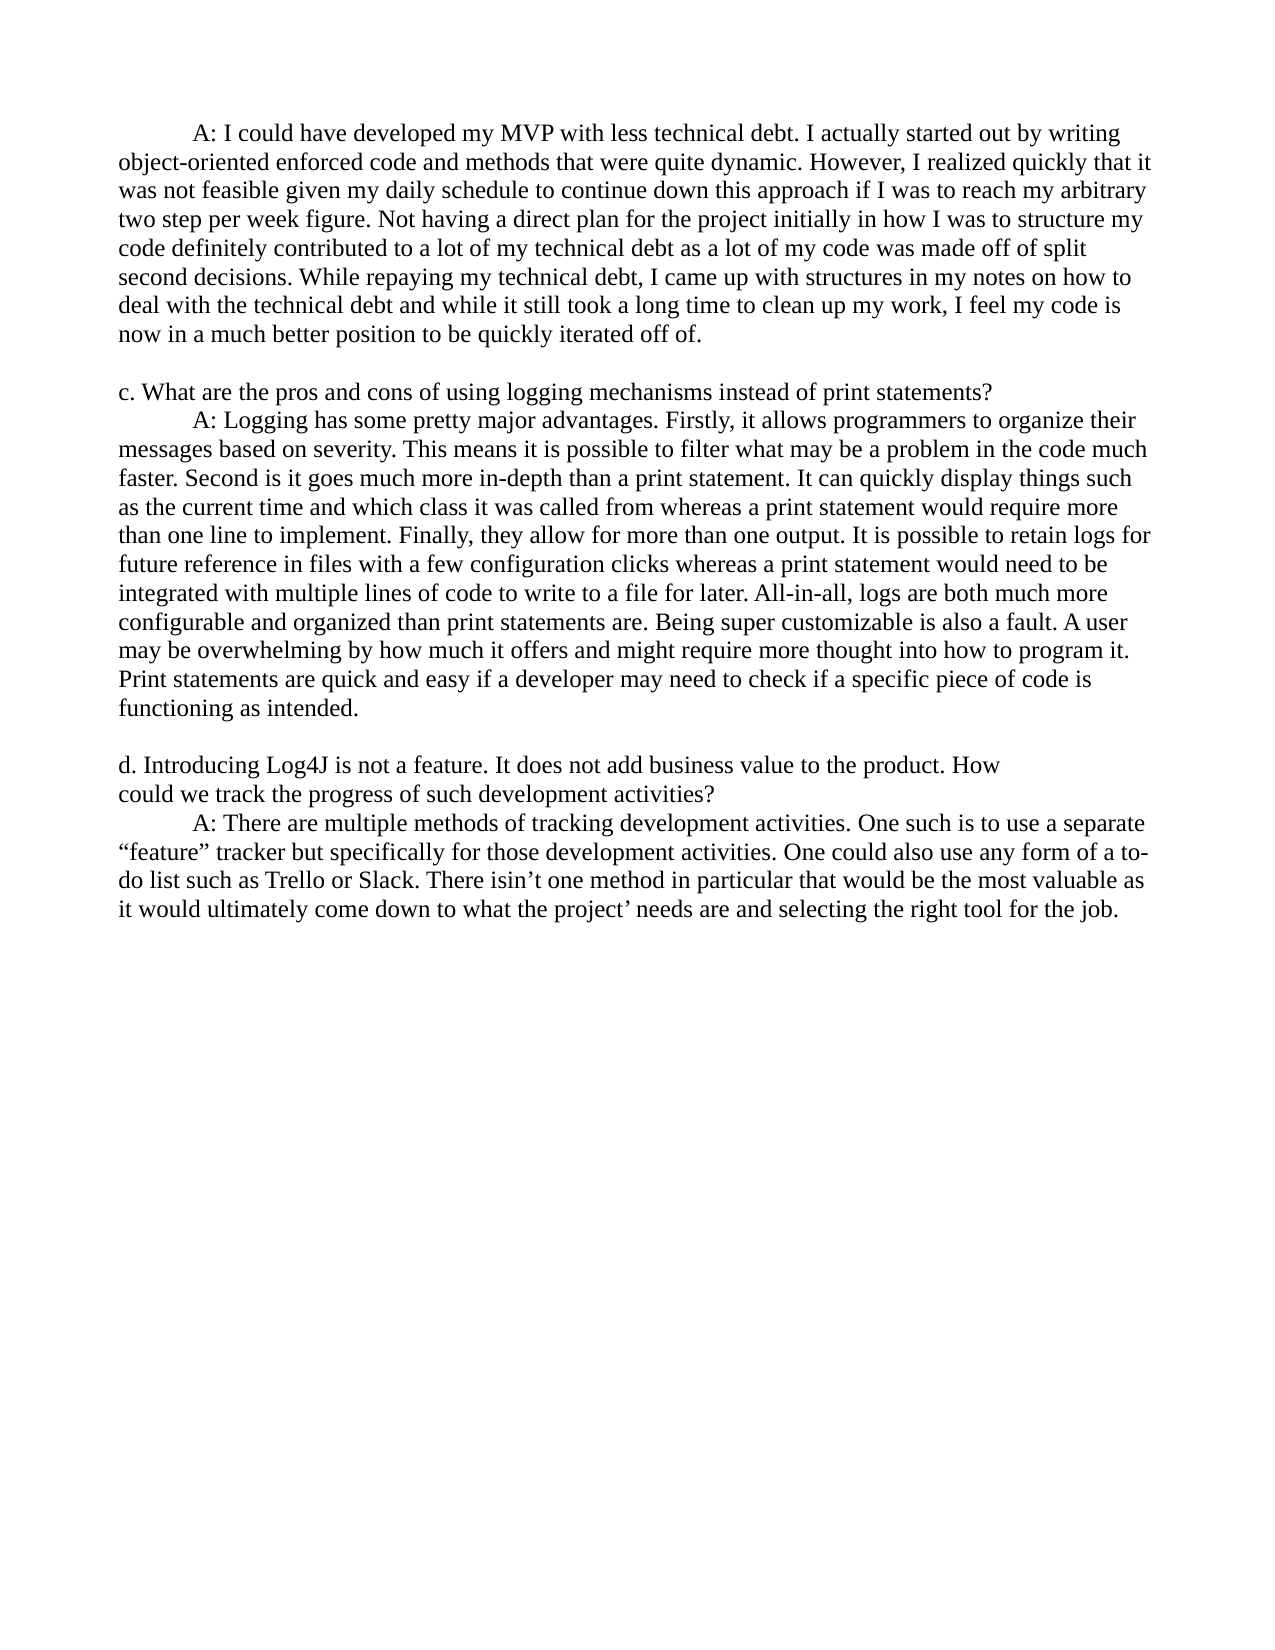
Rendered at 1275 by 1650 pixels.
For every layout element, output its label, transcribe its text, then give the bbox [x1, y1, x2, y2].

text d. Introducing Log4J is not a feature. It does not add business value to the product. How [118, 751, 1157, 779]
text A: There are multiple methods of tracking development activities. One such is to use a separate “feature” tracker but specifically for those development activities. One could also use any form of a to-do list such as Trello or Slack. There isin’t one method in particular that would be the most valuable as it would ultimately come down to what the project’ needs are and selecting the right tool for the job. [118, 808, 1157, 923]
text could we track the progress of such development activities? [118, 779, 1157, 808]
text A: I could have developed my MVP with less technical debt. I actually started out by writing object-oriented enforced code and methods that were quite dynamic. However, I realized quickly that it was not feasible given my daily schedule to continue down this approach if I was to reach my arbitrary two step per week figure. Not having a direct plan for the project initially in how I was to structure my code definitely contributed to a lot of my technical debt as a lot of my code was made off of split second decisions. While repaying my technical debt, I came up with structures in my notes on how to deal with the technical debt and while it still took a long time to clean up my work, I feel my code is now in a much better position to be quickly iterated off of. [118, 118, 1157, 348]
text c. What are the pros and cons of using logging mechanisms instead of print statements? [118, 377, 1157, 406]
text A: Logging has some pretty major advantages. Firstly, it allows programmers to organize their messages based on severity. This means it is possible to filter what may be a problem in the code much faster. Second is it goes much more in-depth than a print statement. It can quickly display things such as the current time and which class it was called from whereas a print statement would require more than one line to implement. Finally, they allow for more than one output. It is possible to retain logs for future reference in files with a few configuration clicks whereas a print statement would need to be integrated with multiple lines of code to write to a file for later. All-in-all, logs are both much more configurable and organized than print statements are. Being super customizable is also a fault. A user may be overwhelming by how much it offers and might require more thought into how to program it. Print statements are quick and easy if a developer may need to check if a specific piece of code is functioning as intended. [118, 406, 1157, 722]
